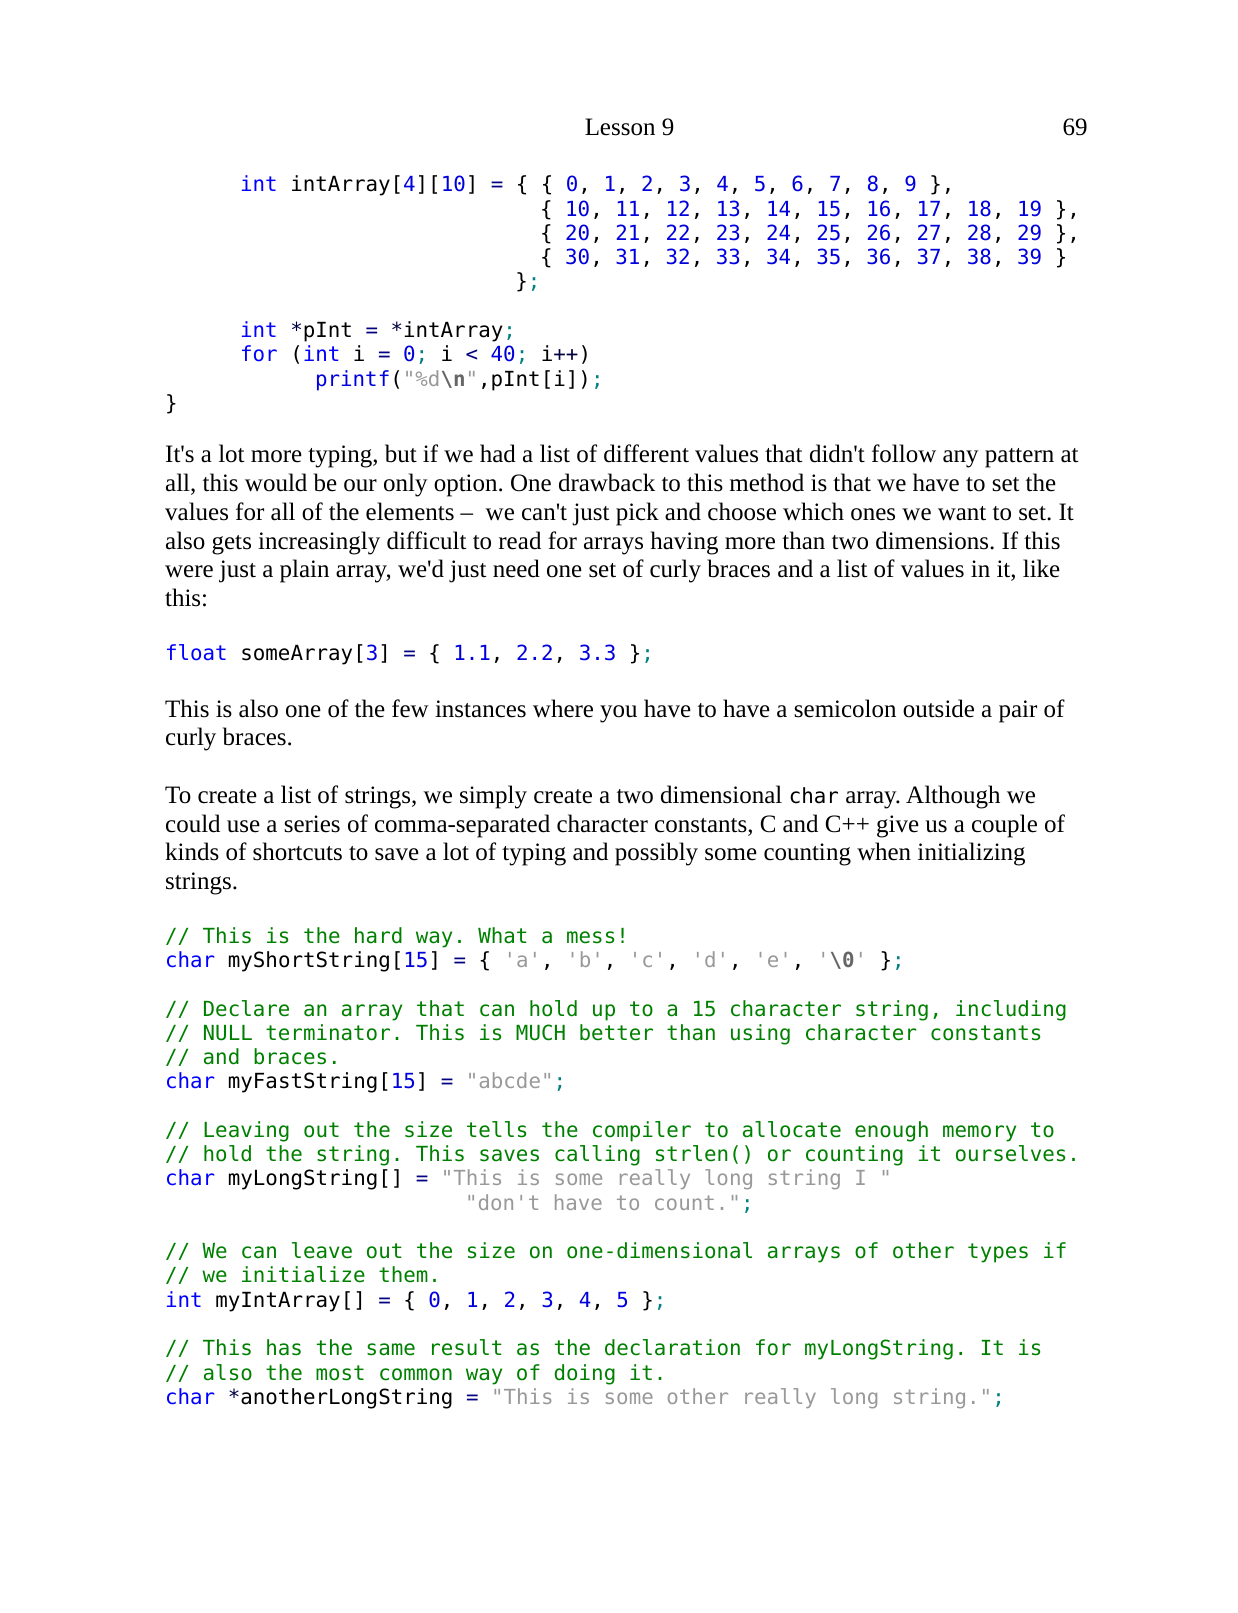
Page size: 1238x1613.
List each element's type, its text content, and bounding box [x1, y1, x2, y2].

text for (int i = 0; i < 40; i++) [165, 342, 1087, 367]
text // This has the same result as the declaration for myLongString. It is [165, 1336, 1087, 1361]
text { 20, 21, 22, 23, 24, 25, 26, 27, 28, 29 }, [165, 221, 1087, 245]
text It's a lot more typing, but if we had a list of different values that didn't follow any pattern at all, this would be our only option. One drawback to this method is that we have to set the values for all of the elements – we can't just pick and choose which ones we want to set. It also gets increasingly difficult to read for arrays having more than two dimensions. If this were just a plain array, we'd just need one set of curly braces and a list of values in it, like this: [165, 439, 1087, 612]
text This is also one of the few instances where you have to have a semicolon outside a pair of curly braces. [165, 694, 1087, 751]
text char myLongString[] = "This is some really long string I " [165, 1166, 1087, 1191]
text { 30, 31, 32, 33, 34, 35, 36, 37, 38, 39 } }; [165, 245, 1087, 294]
text float someArray[3] = { 1.1, 2.2, 3.3 }; [165, 641, 1087, 665]
text // Declare an array that can hold up to a 15 character string, including [165, 997, 1087, 1021]
text // This is the hard way. What a mess! [165, 924, 1087, 948]
text char myFastString[15] = "abcde"; [165, 1069, 1087, 1094]
text } [165, 391, 1087, 415]
text // also the most common way of doing it. [165, 1361, 1087, 1385]
text int *pInt = *intArray; [165, 318, 1087, 342]
text int myIntArray[] = { 0, 1, 2, 3, 4, 5 }; [165, 1288, 1087, 1312]
text char *anotherLongString = "This is some other really long string."; [165, 1385, 1087, 1409]
text // Leaving out the size tells the compiler to allocate enough memory to [165, 1118, 1087, 1142]
text printf("%d\n",pInt[i]); [165, 367, 1087, 391]
text // NULL terminator. This is MUCH better than using character constants [165, 1021, 1087, 1045]
text // and braces. [165, 1045, 1087, 1069]
text char myShortString[15] = { 'a', 'b', 'c', 'd', 'e', '\0' }; [165, 948, 1087, 972]
text // We can leave out the size on one-dimensional arrays of other types if [165, 1239, 1087, 1263]
text { 10, 11, 12, 13, 14, 15, 16, 17, 18, 19 }, [165, 197, 1087, 221]
text // we initialize them. [165, 1263, 1087, 1288]
text int intArray[4][10] = { { 0, 1, 2, 3, 4, 5, 6, 7, 8, 9 }, [165, 172, 1087, 197]
text // hold the string. This saves calling strlen() or counting it ourselves. [165, 1142, 1087, 1166]
text "don't have to count."; [165, 1191, 1087, 1215]
text To create a list of strings, we simply create a two dimensional char array. Although we could use a series of comma-separated character constants, C and C++ give us a couple of kinds of shortcuts to save a lot of typing and possibly some counting when initializing strings. [165, 780, 1087, 895]
